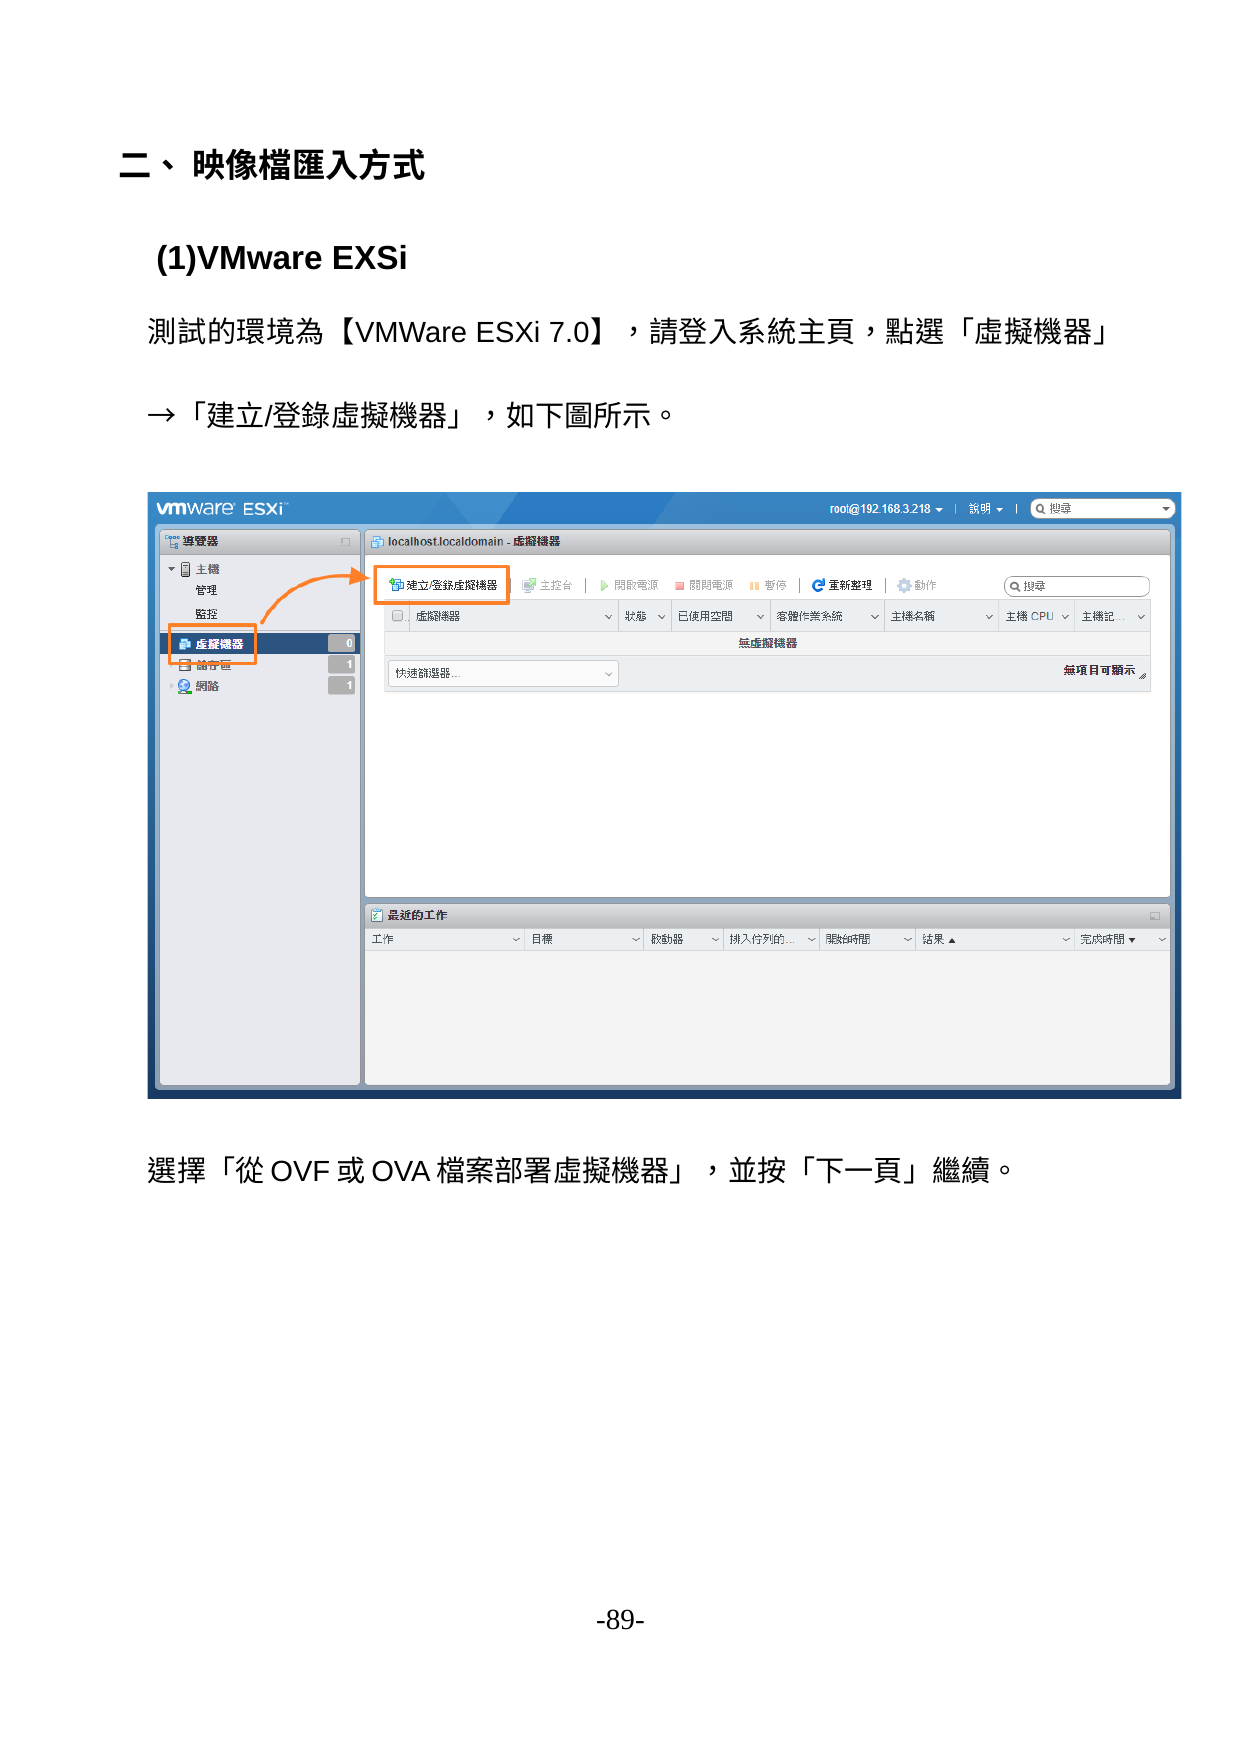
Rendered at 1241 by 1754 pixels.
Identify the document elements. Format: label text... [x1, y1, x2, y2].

picture [147, 492, 1182, 1099]
text 測試的環境為【VMWare ESXi 7.0】，請登入系統主頁，點選「虛擬機器」→「建立/登錄虛擬機器」，如下圖所示。 [148, 308, 1122, 435]
subtitle VMware EXSi [118, 238, 1122, 277]
text 選擇「從OVF或OVA檔案部署虛擬機器」，並按「下一頁」繼續。 [148, 1147, 1122, 1189]
subtitle 映像檔匯入方式 [118, 139, 1122, 187]
